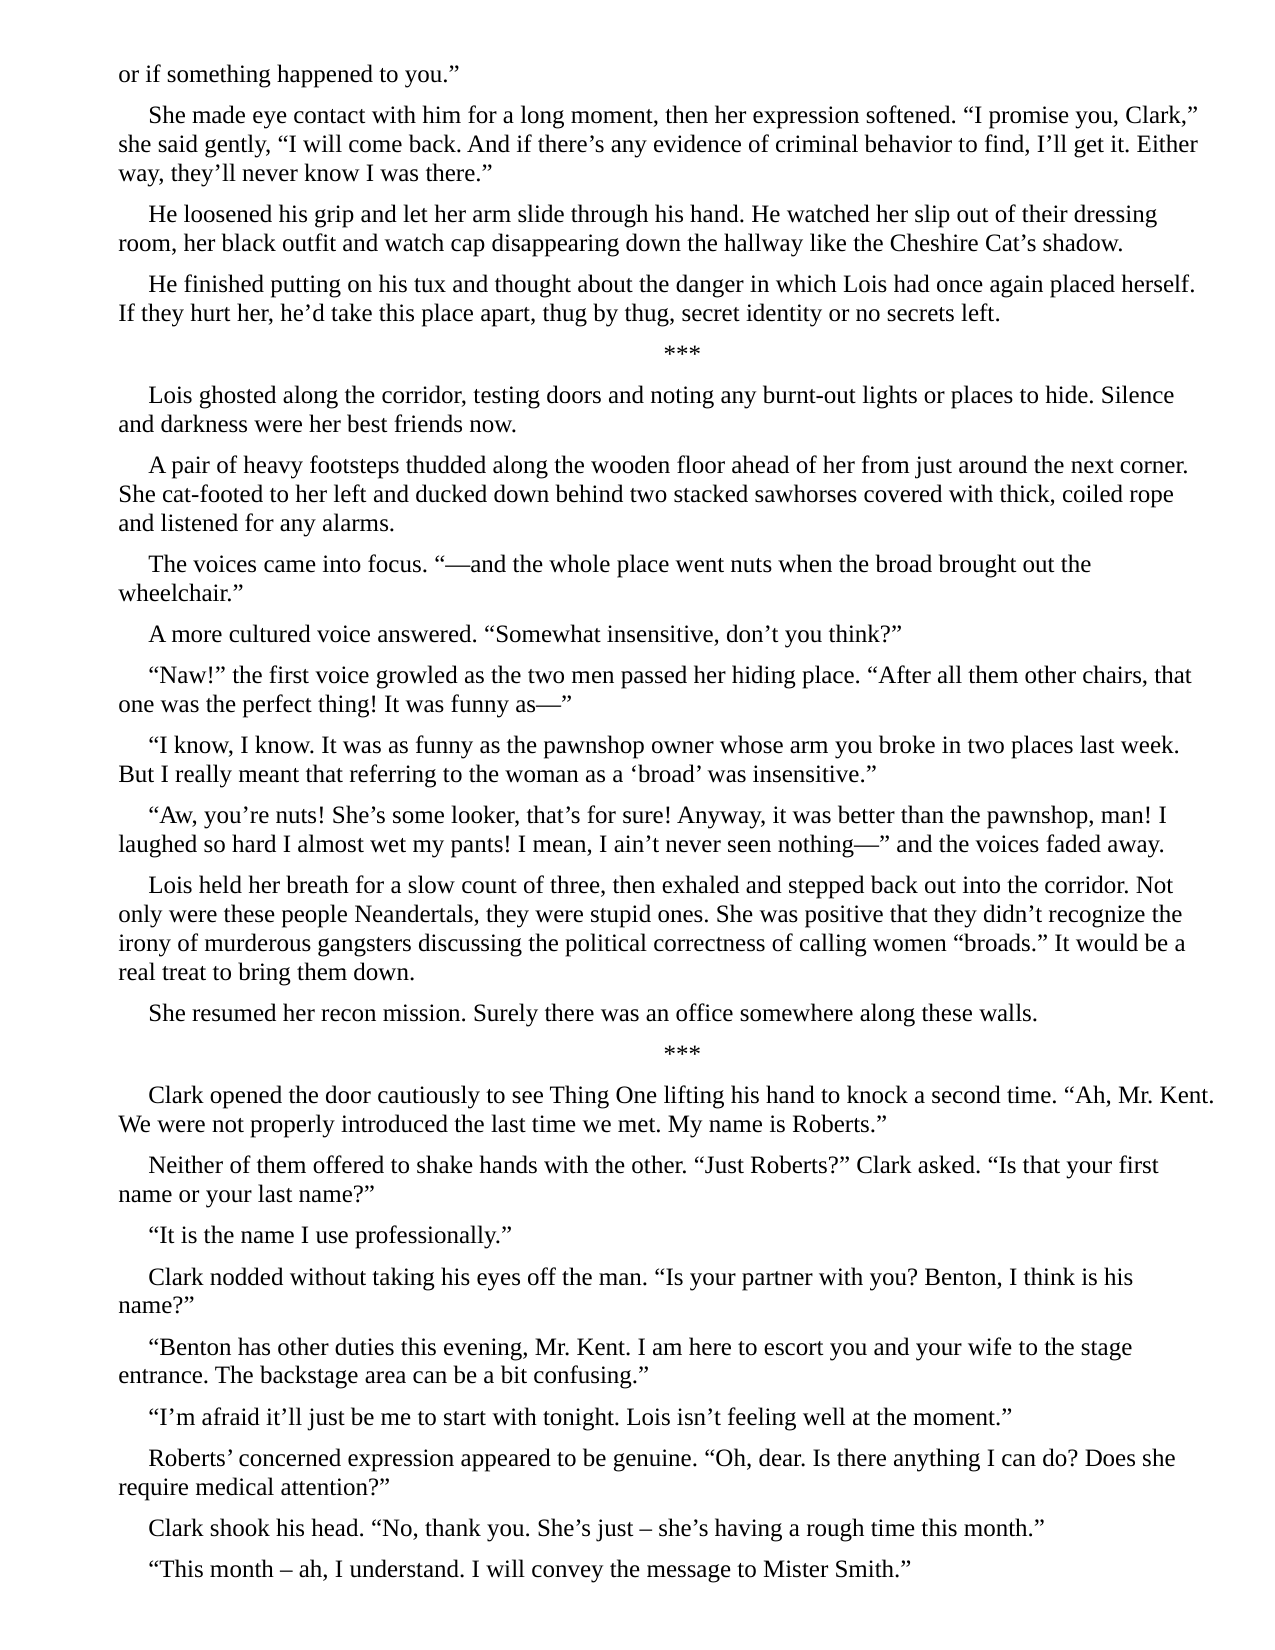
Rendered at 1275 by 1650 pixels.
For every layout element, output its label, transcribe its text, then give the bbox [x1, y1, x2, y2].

text Clark opened the door cautiously to see Thing One lifting his hand to knock a second time. “Ah, Mr. Kent. We were not properly introduced the last time we met. My name is Roberts.” [118, 1080, 1216, 1138]
text “This month – ah, I understand. I will convey the message to Mister Smith.” [118, 1554, 1216, 1583]
text A pair of heavy footsteps thudded along the wooden floor ahead of her from just around the next corner. She cat-footed to her left and ducked down behind two stacked sawhorses covered with thick, coiled rope and listened for any alarms. [118, 450, 1216, 537]
text Neither of them offered to shake hands with the other. “Just Roberts?” Clark asked. “Is that your first name or your last name?” [118, 1150, 1216, 1208]
text or if something happened to you.” [118, 59, 1216, 88]
text She made eye contact with him for a long moment, then her expression softened. “I promise you, Clark,” she said gently, “I will come back. And if there’s any evidence of criminal behavior to find, I’ll get it. Either way, they’ll never know I was there.” [118, 100, 1216, 187]
text Clark nodded without taking his eyes off the man. “Is your partner with you? Benton, I think is his name?” [118, 1262, 1216, 1319]
text *** [118, 339, 1216, 368]
text He loosened his grip and let her arm slide through his hand. He watched her slip out of their dressing room, her black outfit and watch cap disappearing down the hallway like the Cheshire Cat’s shadow. [118, 199, 1216, 257]
text “Aw, you’re nuts! She’s some looker, that’s for sure! Anyway, it was better than the pawnshop, man! I laughed so hard I almost wet my pants! I mean, I ain’t never seen nothing—” and the voices faded away. [118, 800, 1216, 858]
text “Naw!” the first voice growled as the two men passed her hiding place. “After all them other chairs, that one was the perfect thing! It was funny as—” [118, 660, 1216, 718]
text “I’m afraid it’ll just be me to start with tonight. Lois isn’t feeling well at the moment.” [118, 1402, 1216, 1430]
text A more cultured voice answered. “Somewhat insensitive, don’t you think?” [118, 619, 1216, 648]
text She resumed her recon mission. Surely there was an office somewhere along these walls. [118, 998, 1216, 1027]
text Lois ghosted along the corridor, testing doors and noting any burnt-out lights or places to hide. Silence and darkness were her best friends now. [118, 380, 1216, 438]
text He finished putting on his tux and thought about the danger in which Lois had once again placed herself. If they hurt her, he’d take this place apart, thug by thug, secret identity or no secrets left. [118, 269, 1216, 327]
text Lois held her breath for a slow count of three, then exhaled and stepped back out into the corridor. Not only were these people Neandertals, they were stupid ones. She was positive that they didn’t recognize the irony of murderous gangsters discussing the political correctness of calling women “broads.” It would be a real treat to bring them down. [118, 870, 1216, 985]
text Roberts’ concerned expression appeared to be genuine. “Oh, dear. Is there anything I can do? Does she require medical attention?” [118, 1443, 1216, 1500]
text *** [118, 1039, 1216, 1068]
text “Benton has other duties this evening, Mr. Kent. I am here to escort you and your wife to the stage entrance. The backstage area can be a bit confusing.” [118, 1332, 1216, 1389]
text The voices came into focus. “—and the whole place went nuts when the broad brought out the wheelchair.” [118, 549, 1216, 607]
text “I know, I know. It was as funny as the pawnshop owner whose arm you broke in two places last week. But I really meant that referring to the woman as a ‘broad’ was insensitive.” [118, 730, 1216, 788]
text “It is the name I use professionally.” [118, 1220, 1216, 1249]
text Clark shook his head. “No, thank you. She’s just – she’s having a rough time this month.” [118, 1513, 1216, 1542]
